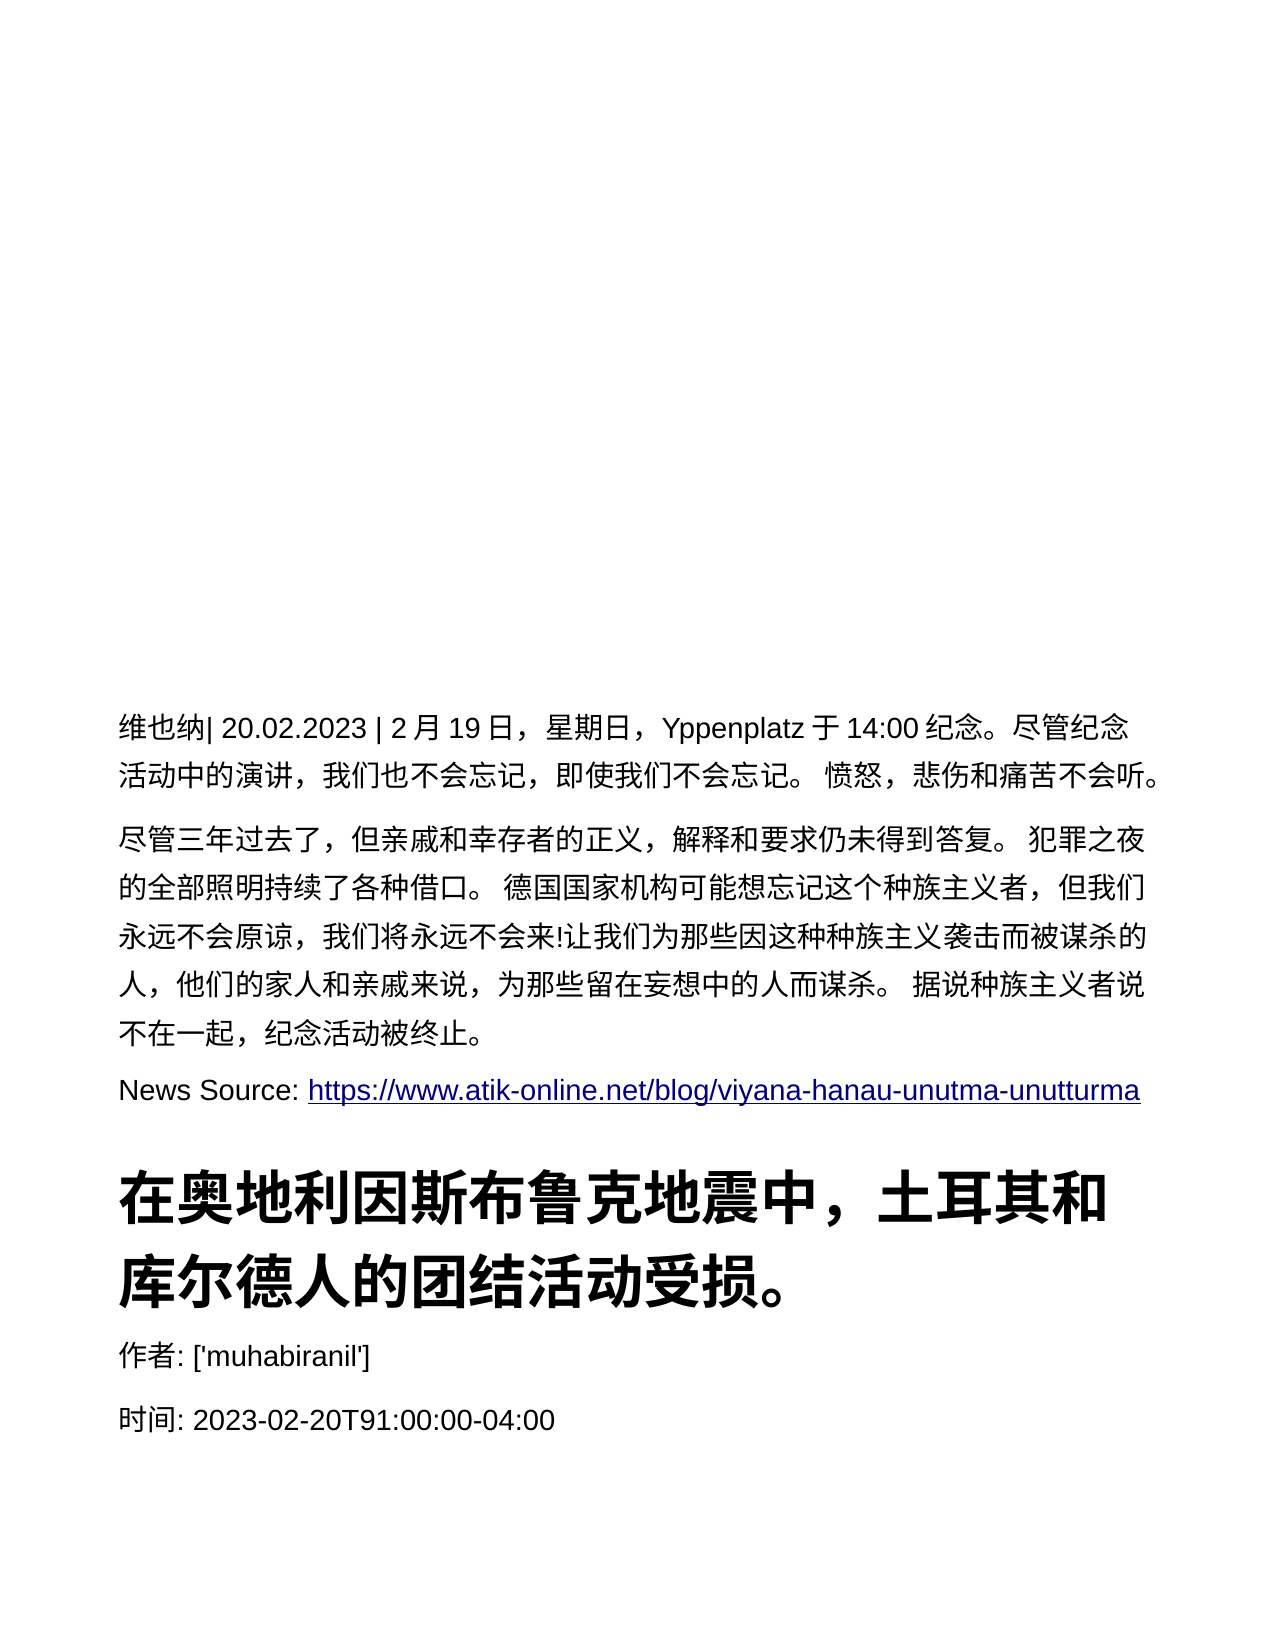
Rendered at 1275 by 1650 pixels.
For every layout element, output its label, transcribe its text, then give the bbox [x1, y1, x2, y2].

text News Source: https://www.atik-online.net/blog/viyana-hanau-unutma-unutturma [118, 1073, 1157, 1107]
text 时间: 2023-02-20T91:00:00-04:00 [118, 1396, 1157, 1438]
subtitle 在奥地利因斯布鲁克地震中，土耳其和库尔德人的团结活动受损。 [118, 1152, 1157, 1321]
text 维也纳| 20.02.2023 | 2月19日，星期日，Yppenplatz于14:00纪念。尽管纪念活动中的演讲，我们也不会忘记，即使我们不会忘记。 愤怒，悲伤和痛苦不会听。 [118, 118, 1157, 795]
text 作者: ['muhabiranil'] [118, 1333, 1157, 1375]
text 尽管三年过去了，但亲戚和幸存者的正义，解释和要求仍未得到答复。 犯罪之夜的全部照明持续了各种借口。 德国国家机构可能想忘记这个种族主义者，但我们永远不会原谅，我们将永远不会来!让我们为那些因这种种族主义袭击而被谋杀的人，他们的家人和亲戚来说，为那些留在妄想中的人而谋杀。 据说种族主义者说不在一起，纪念活动被终止。 [118, 816, 1157, 1053]
